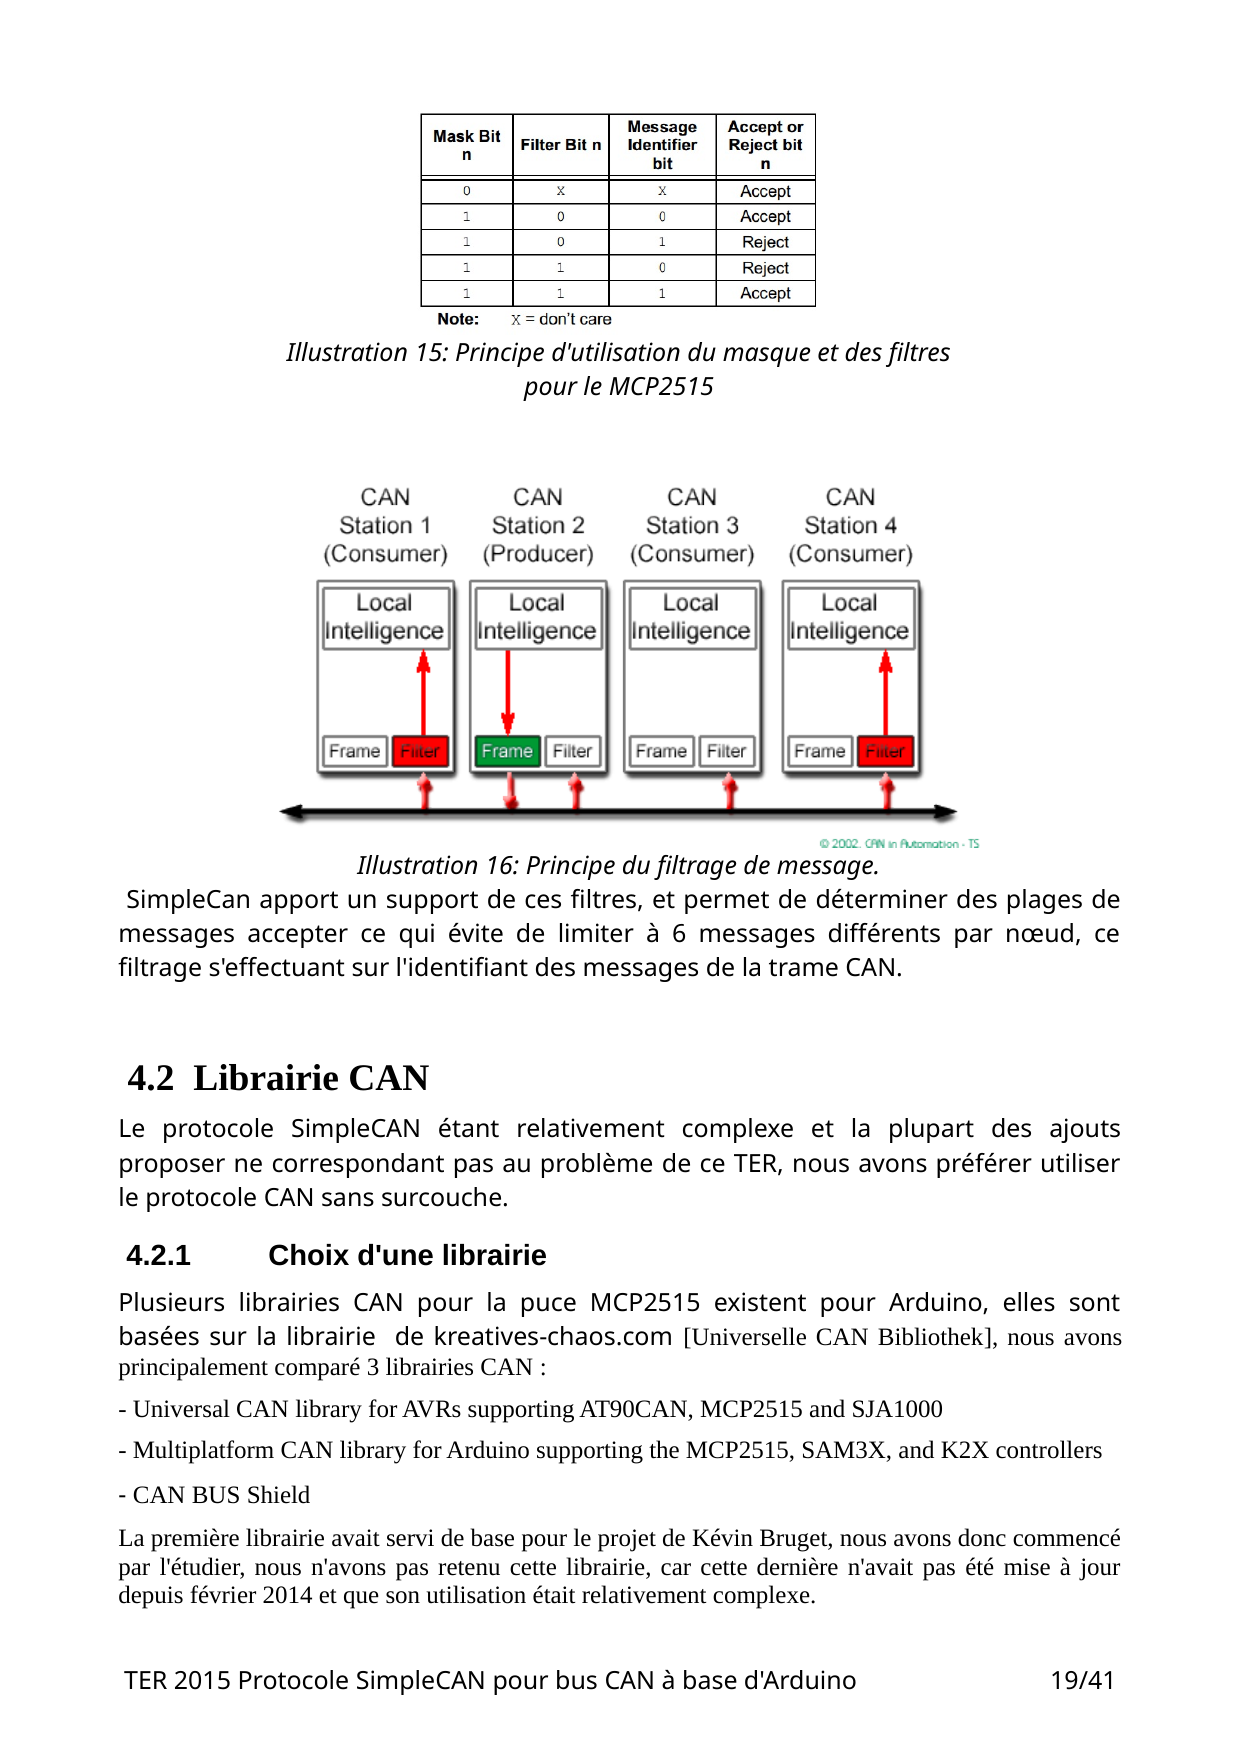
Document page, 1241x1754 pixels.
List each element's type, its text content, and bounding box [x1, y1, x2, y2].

picture [417, 110, 823, 335]
text - CAN BUS Shield [118, 1476, 1122, 1510]
text Illustration 16: Principe du filtrage de message. [261, 848, 979, 882]
subtitle Choix d'une librairie [118, 1238, 1122, 1272]
picture [261, 462, 980, 848]
text - Universal CAN library for AVRs supporting AT90CAN, MCP2515 and SJA1000 [118, 1394, 1122, 1422]
text Illustration 15: Principe d'utilisation du masque et des filtres pour le MCP2515 [278, 335, 962, 403]
text Plusieurs librairies CAN pour la puce MCP2515 existent pour Arduino, elles sont basées sur la librairie de kreatives-chaos.com [Universelle CAN Bibliothek], nous avons principalement comparé 3 librairies CAN : [118, 1284, 1122, 1381]
text Le protocole SimpleCAN étant relativement complexe et la plupart des ajouts proposer ne correspondant pas au problème de ce TER, nous avons préférer utiliser le protocole CAN sans surcouche. [118, 1111, 1122, 1213]
subtitle Librairie CAN [118, 1056, 1122, 1099]
text SimpleCan apport un support de ces filtres, et permet de déterminer des plages de messages accepter ce qui évite de limiter à 6 messages différents par nœud, ce filtrage s'effectuant sur l'identifiant des messages de la trame CAN. [118, 449, 1122, 984]
text - Multiplatform CAN library for Arduino supporting the MCP2515, SAM3X, and K2X controllers [118, 1435, 1122, 1464]
text La première librairie avait servi de base pour le projet de Kévin Bruget, nous avons donc commencé par l'étudier, nous n'avons pas retenu cette librairie, car cette dernière n'avait pas été mise à jour depuis février 2014 et que son utilisation était relativement complexe. [118, 1523, 1122, 1609]
